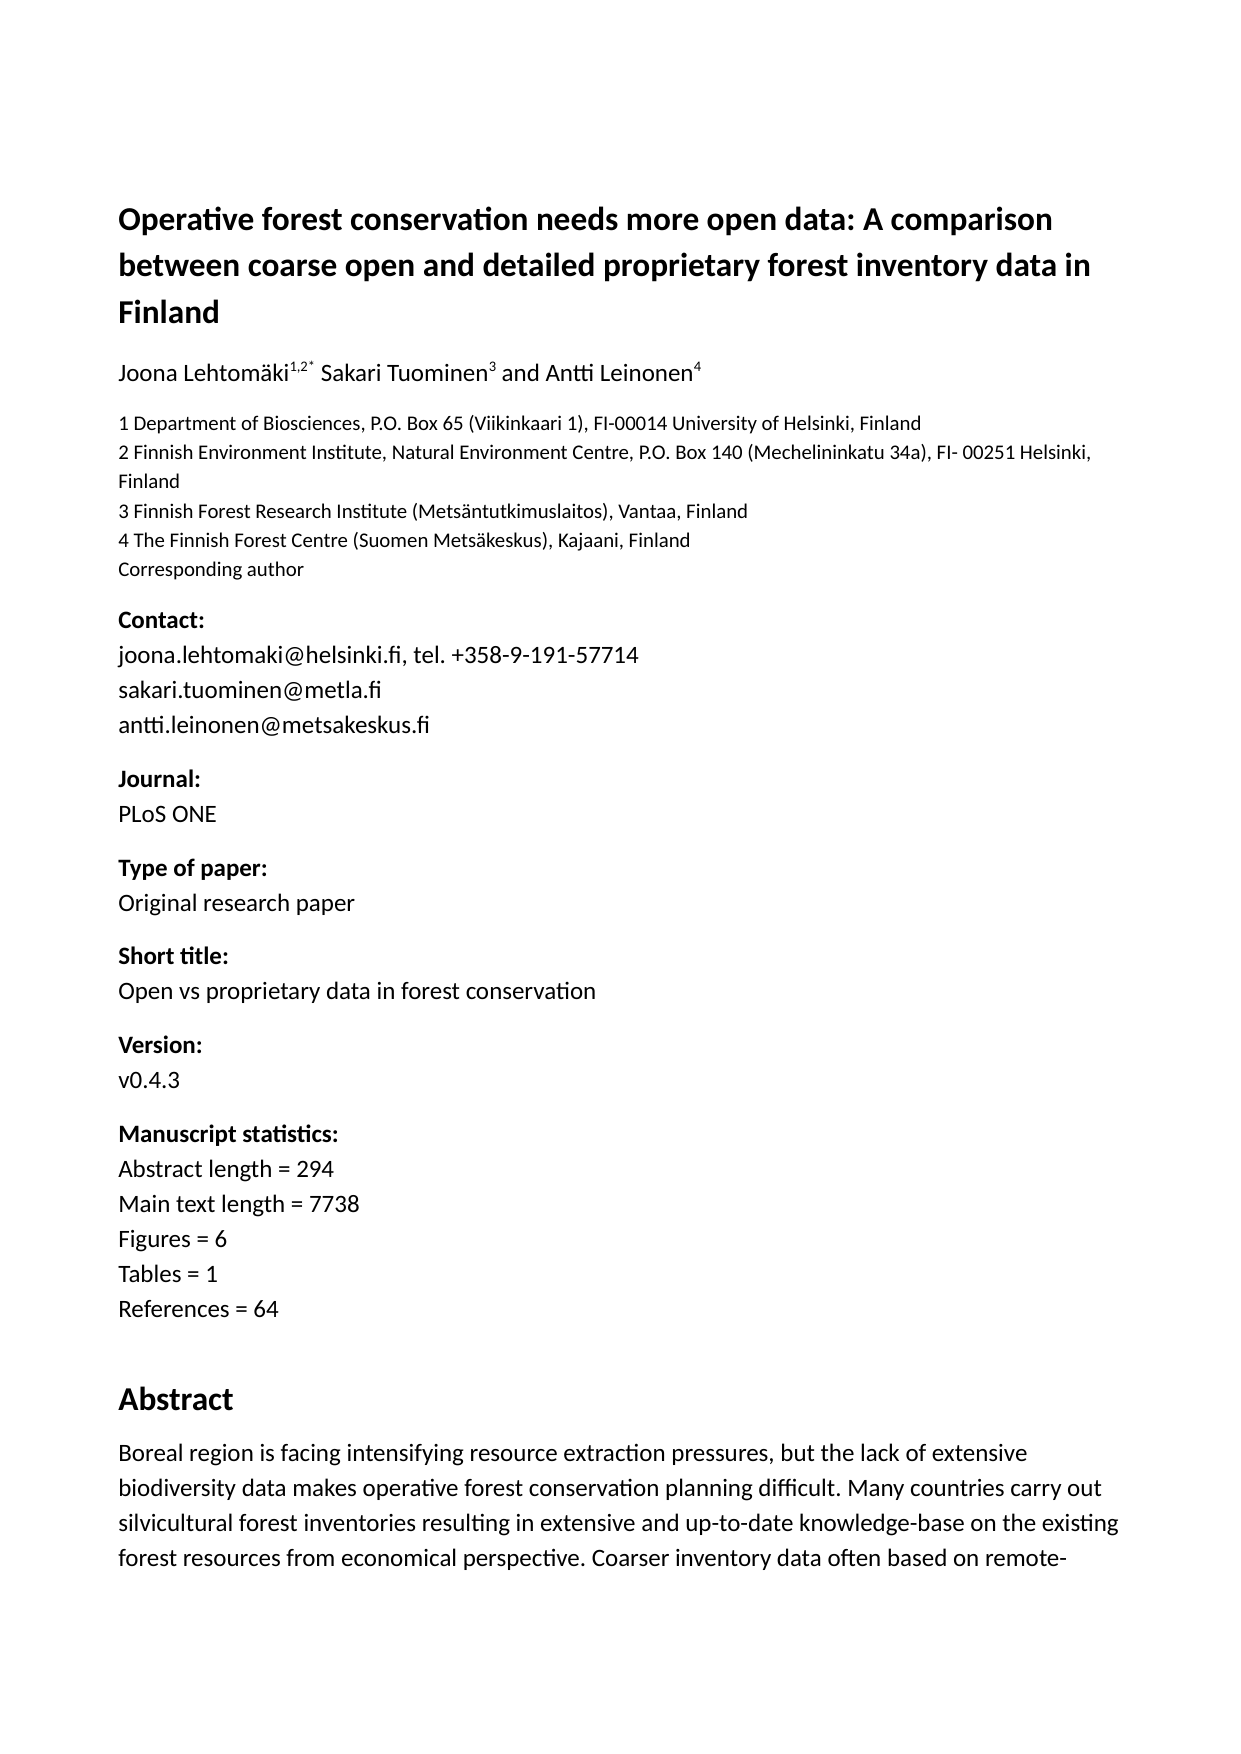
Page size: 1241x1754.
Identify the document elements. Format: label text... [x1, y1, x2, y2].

subtitle Abstract [118, 1378, 1122, 1419]
text 1 Department of Biosciences, P.O. Box 65 (Viikinkaari 1), FI-00014 University of Helsinki, Finland 2 Finnish Environment Institute, Natural Environment Centre, P.O. Box 140 (Mechelininkatu 34a), FI- 00251 Helsinki, Finland 3 Finnish Forest Research Institute (Metsäntutkimuslaitos), Vantaa, Finland 4 The Finnish Forest Centre (Suomen Metsäkeskus), Kajaani, Finland Corresponding author [118, 410, 1122, 582]
subtitle Operative forest conservation needs more open data: A comparison between coarse open and detailed proprietary forest inventory data in Finland [118, 198, 1122, 332]
text Manuscript statistics: Abstract length = 294 Main text length = 7738 Figures = 6 Tables = 1 References = 64 [118, 1118, 1122, 1323]
text Boreal region is facing intensifying resource extraction pressures, but the lack of extensive biodiversity data makes operative forest conservation planning difficult. Many countries carry out silvicultural forest inventories resulting in extensive and up-to-date knowledge-base on the existing forest resources from economical perspective. Coarser inventory data often based on remote- [118, 1437, 1122, 1573]
text Type of paper: Original research paper [118, 852, 1122, 917]
text Short title: Open vs proprietary data in forest conservation [118, 940, 1122, 1006]
text Joona Lehtomäki1,2* Sakari Tuominen3 and Antti Leinonen4 [118, 357, 1122, 387]
text Version: v0.4.3 [118, 1029, 1122, 1095]
text Contact: joona.lehtomaki@helsinki.fi, tel. +358-9-191-57714 sakari.tuominen@metla.fi antti.leinonen@metsakeskus.fi [118, 604, 1122, 740]
text Journal: PLoS ONE [118, 763, 1122, 828]
